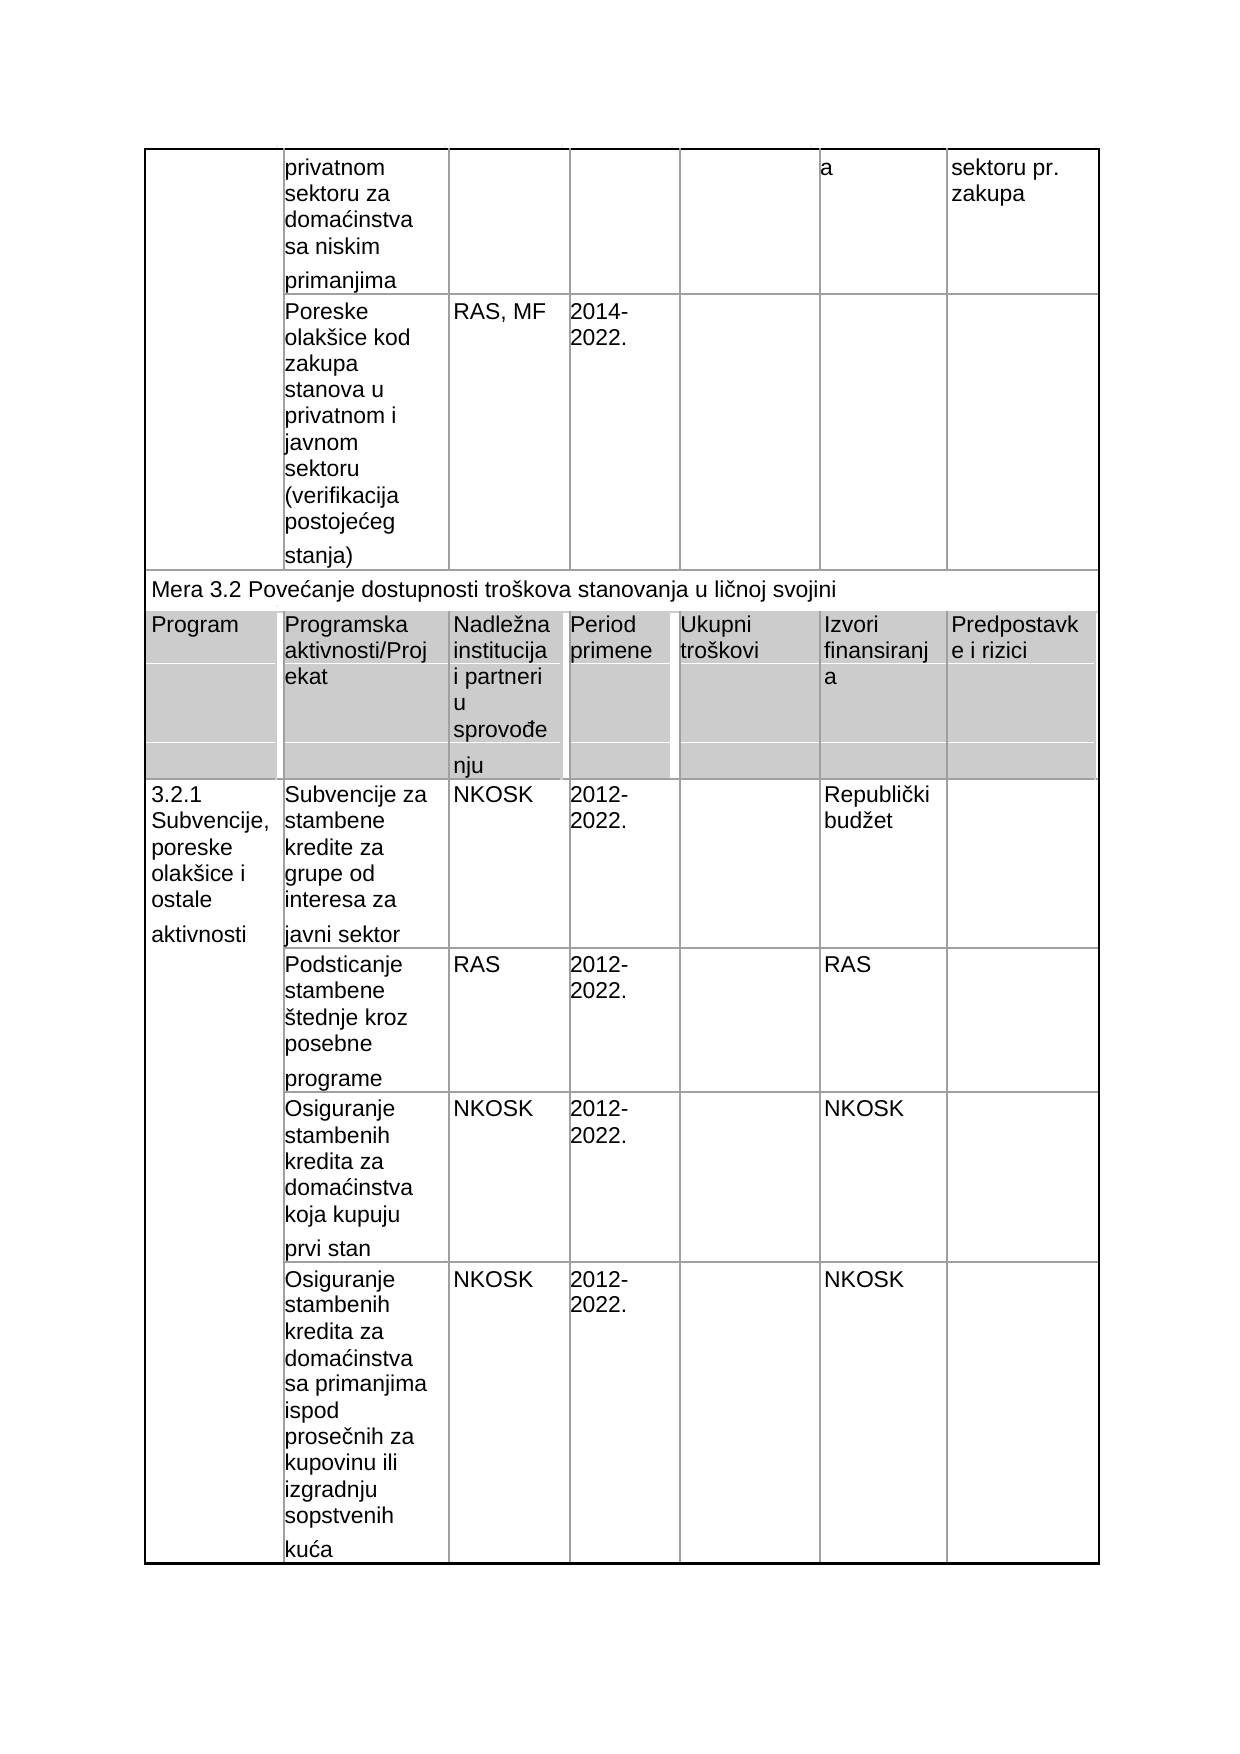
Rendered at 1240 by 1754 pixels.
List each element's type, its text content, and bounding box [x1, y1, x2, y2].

table_cell [276, 377, 283, 403]
table_cell sektoru [285, 456, 448, 482]
table_cell [680, 602, 820, 611]
table_cell [561, 324, 569, 350]
table_cell [151, 324, 276, 350]
table_cell [151, 602, 276, 611]
table_cell [453, 535, 561, 568]
table_cell [681, 377, 819, 403]
table_cell [146, 1201, 151, 1227]
table_cell [276, 180, 283, 207]
table_cell [681, 1424, 819, 1450]
table_cell [146, 637, 151, 663]
table_cell prosečnih za [285, 1424, 448, 1450]
table_cell [951, 1174, 1095, 1201]
table_cell zakupa [285, 350, 448, 377]
table_cell [670, 602, 680, 611]
table_cell [277, 664, 283, 690]
table_cell Period [571, 613, 670, 637]
table_cell [951, 949, 1095, 978]
table_cell primanjima [285, 259, 448, 293]
table_cell [561, 913, 569, 947]
table_cell aktivnosti/Proj [285, 637, 448, 663]
table_cell [951, 207, 1095, 233]
table_cell [146, 1503, 151, 1529]
table_cell [276, 259, 283, 293]
table_cell [681, 509, 819, 535]
table_cell Podsticanje [285, 949, 448, 978]
table_cell u [453, 690, 560, 716]
table_cell [453, 377, 561, 403]
table_cell [951, 1263, 1095, 1292]
table_cell [670, 509, 679, 535]
table_cell [824, 716, 946, 742]
table_cell [670, 716, 679, 742]
table_cell [670, 637, 679, 663]
table_cell [681, 259, 819, 293]
table_cell [151, 535, 276, 568]
table_cell [561, 978, 569, 1004]
table_cell [146, 860, 151, 887]
table_cell [824, 1476, 946, 1502]
table_header [561, 150, 569, 180]
table_cell [276, 978, 283, 1004]
table_cell [146, 509, 151, 535]
table_cell [453, 403, 561, 429]
table_cell 2012- [571, 949, 670, 978]
table_cell [561, 1292, 569, 1318]
table_cell [670, 664, 679, 690]
table_cell [670, 613, 679, 637]
table_cell kuća [285, 1529, 448, 1562]
table_cell [670, 1201, 679, 1227]
table_cell [571, 509, 670, 535]
table_cell [951, 1424, 1095, 1450]
table_cell [151, 1371, 276, 1397]
table_cell [453, 482, 561, 508]
table_cell [453, 978, 561, 1004]
table_cell [670, 1503, 679, 1529]
table_cell [146, 1450, 151, 1476]
table_cell [670, 1371, 679, 1397]
table_cell [951, 1476, 1095, 1502]
table_cell [681, 207, 819, 233]
table_cell [453, 808, 561, 834]
table_cell [276, 1529, 283, 1562]
table_cell [951, 259, 1095, 293]
table_cell ekat [285, 664, 448, 690]
table_cell [951, 1371, 1095, 1397]
table_header [681, 150, 819, 180]
table_cell [277, 637, 283, 663]
table_cell [561, 1148, 569, 1174]
table_cell 2022. [571, 808, 670, 834]
table_cell Ukupni [681, 613, 819, 637]
table_cell [681, 1503, 819, 1529]
table_cell [571, 716, 670, 742]
table_cell [670, 1093, 679, 1122]
table_cell [453, 180, 561, 207]
table_cell [951, 324, 1095, 350]
table_cell [453, 1397, 561, 1423]
table_cell [146, 377, 151, 403]
table_cell [571, 1174, 670, 1201]
table_cell [151, 1424, 276, 1450]
table_cell [951, 429, 1095, 456]
table_cell grupe od [285, 860, 448, 887]
table_cell [681, 743, 819, 778]
table_cell [951, 403, 1095, 429]
table_cell 3.2.1 [146, 780, 276, 808]
table_cell [561, 1004, 569, 1031]
table_cell [681, 1476, 819, 1502]
table_cell [571, 1057, 670, 1091]
table_cell [146, 456, 151, 482]
table_cell [151, 509, 276, 535]
table_cell [151, 716, 275, 742]
table_cell [453, 1529, 561, 1562]
table_cell [276, 1476, 283, 1502]
table_cell [670, 1263, 679, 1292]
table_cell [681, 690, 819, 716]
table_cell [561, 602, 570, 611]
table_cell [681, 429, 819, 456]
table_cell [951, 860, 1095, 887]
table_cell [824, 834, 946, 860]
table_cell [681, 780, 819, 808]
table_cell [146, 403, 151, 429]
table_header a [821, 150, 946, 180]
table_cell [151, 1091, 276, 1122]
table_cell [571, 1004, 670, 1031]
table_cell [453, 350, 561, 377]
table_cell [146, 1122, 151, 1148]
table_cell NKOSK [824, 1263, 946, 1292]
table_cell [276, 1201, 283, 1227]
table_cell [670, 535, 679, 568]
table_cell stambene [285, 808, 448, 834]
table_cell [670, 690, 679, 716]
table_cell [276, 1174, 283, 1201]
table_cell [824, 913, 946, 947]
table_cell [151, 1057, 276, 1091]
table_cell [951, 1057, 1095, 1091]
table_cell institucija [453, 637, 560, 663]
table_cell i partneri [453, 664, 560, 690]
table_cell [951, 1450, 1095, 1476]
table_cell [561, 1201, 569, 1227]
table_header [453, 150, 561, 180]
table_cell Mera 3.2 Povećanje dostupnosti troškova stanovanja u ličnoj svojini [151, 571, 947, 602]
table_cell [824, 324, 946, 350]
table_cell [951, 350, 1095, 377]
table_cell [681, 1174, 819, 1201]
table_cell nju [453, 743, 560, 778]
table_cell [951, 1031, 1095, 1057]
table_cell [276, 1397, 283, 1423]
table_cell [453, 1174, 561, 1201]
table_cell [571, 1450, 670, 1476]
table_cell koja kupuju [285, 1201, 448, 1227]
table_cell [146, 947, 151, 978]
table_cell [453, 1201, 561, 1227]
table_cell [824, 1031, 946, 1057]
table_cell Programska [285, 613, 448, 637]
table_cell domaćinstva [285, 207, 448, 233]
table_cell finansiranj [824, 637, 946, 663]
table_cell [151, 1148, 276, 1174]
table_cell [681, 1057, 819, 1091]
table_cell 2022. [571, 1292, 670, 1318]
table_cell 2012- [571, 1093, 670, 1122]
table_cell [951, 456, 1095, 482]
table_cell [453, 1424, 561, 1450]
table_cell [561, 834, 569, 860]
table_cell [146, 602, 151, 611]
table_cell [146, 1057, 151, 1091]
table_cell 2012- [571, 1263, 670, 1292]
table_cell [276, 1424, 283, 1450]
table_cell [276, 1122, 283, 1148]
table_cell [670, 180, 679, 207]
table_cell [571, 1344, 670, 1371]
table_cell [276, 403, 283, 429]
table_cell (verifikacija [285, 482, 448, 508]
table_cell [453, 1031, 561, 1057]
table_cell poreske [151, 834, 283, 860]
table_cell NKOSK [824, 1093, 946, 1122]
table_cell Nadležna [453, 613, 560, 637]
table_cell [277, 716, 283, 742]
table_cell [561, 1503, 569, 1529]
table_cell [561, 429, 569, 456]
table_header [151, 150, 276, 180]
table_cell [571, 1397, 670, 1423]
table_cell [571, 1371, 670, 1397]
table_cell Subvencije za [285, 780, 448, 808]
table_cell [276, 482, 283, 508]
table_cell [276, 1227, 283, 1261]
table_cell [453, 1004, 561, 1031]
table_cell [276, 1148, 283, 1174]
table_cell [276, 947, 283, 978]
table_cell [453, 834, 561, 860]
table_cell [951, 482, 1095, 508]
table_cell budžet [824, 808, 946, 834]
table_cell [571, 1503, 670, 1529]
table_cell [681, 350, 819, 377]
table_cell [824, 1227, 946, 1261]
table_cell [151, 293, 276, 324]
table_cell [571, 535, 670, 568]
table_cell stanova u [285, 377, 448, 403]
table_cell [453, 1503, 561, 1529]
table_cell [571, 403, 670, 429]
table_cell [561, 1371, 569, 1397]
table_cell [947, 571, 951, 602]
table_cell [951, 743, 1094, 778]
table_cell Osiguranje [285, 1093, 448, 1122]
table_cell postojećeg [285, 509, 448, 535]
table_cell [151, 1031, 276, 1057]
table_cell [570, 602, 670, 611]
table_cell RAS, MF [453, 295, 569, 324]
table_cell javni sektor [285, 913, 448, 947]
table_cell [561, 482, 569, 508]
table_cell [277, 743, 283, 778]
table_cell [276, 509, 283, 535]
table_cell [563, 690, 569, 716]
table_cell [453, 1057, 561, 1091]
table_cell [146, 482, 151, 508]
table_cell [453, 913, 561, 947]
table_cell [146, 429, 151, 456]
table_cell aktivnosti [151, 913, 283, 947]
table_cell [681, 1371, 819, 1397]
table_cell [951, 780, 1095, 808]
table_cell [276, 1344, 283, 1371]
table_cell programe [285, 1057, 448, 1091]
table_cell [276, 233, 283, 259]
table_cell [824, 978, 946, 1004]
table_cell [571, 1318, 670, 1344]
table_cell [151, 743, 275, 778]
table_cell [951, 509, 1095, 535]
table_cell [824, 535, 946, 568]
table_cell [453, 1371, 561, 1397]
table_cell [571, 1148, 670, 1174]
table_cell kupovinu ili [285, 1450, 448, 1476]
table_cell [670, 324, 679, 350]
table_cell [453, 1318, 561, 1344]
table_cell [681, 482, 819, 508]
table_cell [563, 716, 569, 742]
table_cell [563, 613, 569, 637]
table_cell [151, 1397, 276, 1423]
table_cell [951, 913, 1095, 947]
table_cell [670, 1424, 679, 1450]
table_cell stanja) [285, 535, 448, 568]
table_cell RAS [824, 949, 946, 978]
table_cell [670, 913, 679, 947]
table_cell [681, 1122, 819, 1148]
table_cell [670, 350, 679, 377]
table_cell [563, 637, 569, 663]
table_cell [670, 456, 679, 482]
table_cell [670, 1122, 679, 1148]
table_cell [453, 1344, 561, 1371]
table_cell [824, 743, 946, 778]
table_cell [824, 1057, 946, 1091]
table_cell Program [151, 613, 275, 637]
table_cell [571, 1476, 670, 1502]
table_cell [681, 1292, 819, 1318]
table_cell [571, 664, 670, 690]
table_cell [951, 377, 1095, 403]
table_cell [681, 808, 819, 834]
table_cell [276, 602, 284, 611]
table_cell [276, 207, 283, 233]
table_cell [670, 233, 679, 259]
table_cell [681, 1318, 819, 1344]
table_cell [824, 1503, 946, 1529]
table_cell [151, 350, 276, 377]
table_cell [276, 1503, 283, 1529]
table_cell [670, 1318, 679, 1344]
table_cell [681, 403, 819, 429]
table_cell [571, 350, 670, 377]
table_cell [951, 716, 1094, 742]
table_cell [151, 1174, 276, 1201]
table_cell [951, 1344, 1095, 1371]
table_cell [681, 1201, 819, 1227]
table_cell [563, 664, 569, 690]
table_cell [681, 295, 819, 324]
table_cell [146, 233, 151, 259]
table_cell [824, 350, 946, 377]
table_cell [146, 887, 151, 913]
table_cell [681, 913, 819, 947]
table_header sektoru pr. [951, 150, 1098, 180]
table_cell [824, 1529, 946, 1562]
table_cell [276, 1318, 283, 1344]
table_cell [276, 1057, 283, 1091]
table_cell [146, 834, 151, 860]
table_cell [146, 293, 151, 324]
table_cell [951, 978, 1095, 1004]
table_cell [561, 1424, 569, 1450]
table_cell [824, 509, 946, 535]
table_cell prvi stan [285, 1227, 448, 1261]
table_cell [681, 1004, 819, 1031]
table_cell NKOSK [453, 1093, 569, 1122]
table_cell 2012- [571, 780, 670, 808]
table_cell [670, 429, 679, 456]
table_cell [681, 664, 819, 690]
table_cell [824, 1371, 946, 1397]
table_cell olakšice kod [285, 324, 448, 350]
table_cell [146, 978, 151, 1004]
table_cell [151, 180, 276, 207]
table_cell [951, 1292, 1095, 1318]
table_cell NKOSK [453, 780, 569, 808]
table_cell [681, 1397, 819, 1423]
table_cell [670, 1057, 679, 1091]
table_cell [824, 233, 946, 259]
table_cell [670, 1227, 679, 1261]
table_cell [453, 324, 561, 350]
table_cell [561, 403, 569, 429]
table_header privatnom [285, 150, 448, 180]
table_cell [670, 860, 679, 887]
table_cell [277, 613, 283, 637]
table_cell [670, 259, 679, 293]
table_cell Poreske [285, 295, 448, 324]
table_cell [681, 1529, 819, 1562]
table_cell [681, 233, 819, 259]
table_cell [277, 690, 283, 716]
table_cell [571, 1031, 670, 1057]
table_cell sa primanjima [285, 1371, 448, 1397]
table_cell [681, 949, 819, 978]
table_cell [951, 535, 1095, 568]
table_cell 2014- [571, 295, 670, 324]
table_cell [824, 860, 946, 887]
table_cell [151, 233, 276, 259]
table_cell troškovi [681, 637, 819, 663]
table_cell [670, 834, 679, 860]
table_cell [146, 743, 151, 778]
table_cell [453, 233, 561, 259]
table_cell [951, 690, 1094, 716]
table_header [276, 150, 283, 180]
table_cell [824, 1344, 946, 1371]
table_header [146, 150, 151, 180]
table_cell [681, 887, 819, 913]
table_cell [824, 602, 947, 611]
table_cell [276, 780, 283, 808]
table_cell [571, 860, 670, 887]
table_cell [146, 1529, 151, 1562]
table_cell [276, 1371, 283, 1397]
table_cell [146, 913, 151, 947]
table_cell [824, 1292, 946, 1318]
table_cell sopstvenih [285, 1503, 448, 1529]
table_cell [146, 1174, 151, 1201]
table_cell [151, 1476, 276, 1502]
table_cell primene [571, 637, 670, 663]
table_cell interesa za [285, 887, 448, 913]
table_cell [276, 1004, 283, 1031]
table_cell [824, 403, 946, 429]
table_cell [285, 690, 448, 716]
table_cell kredita za [285, 1318, 448, 1344]
table_cell [563, 743, 569, 778]
table_cell [681, 860, 819, 887]
table_cell [670, 403, 679, 429]
table_cell [681, 1344, 819, 1371]
table_cell ostale [151, 887, 283, 913]
table_cell [571, 690, 670, 716]
table_cell [824, 1424, 946, 1450]
table_cell [681, 456, 819, 482]
table_cell [151, 1201, 276, 1227]
table_cell 2022. [571, 324, 670, 350]
table_cell [571, 913, 670, 947]
table_cell [151, 1261, 276, 1292]
table_cell zakupa [951, 180, 1098, 207]
table_cell privatnom i [285, 403, 448, 429]
table_cell [951, 1122, 1095, 1148]
table_cell [453, 887, 561, 913]
table_cell posebne [285, 1031, 448, 1057]
table_cell [151, 429, 276, 456]
table_cell [146, 1397, 151, 1423]
table_cell Izvori [824, 613, 946, 637]
table_cell [681, 535, 819, 568]
table_cell [561, 1227, 569, 1261]
table_cell [824, 295, 946, 324]
table_cell a [824, 664, 946, 690]
table_cell [670, 1529, 679, 1562]
table_cell [151, 664, 275, 690]
table_cell [151, 1122, 276, 1148]
table_cell [951, 295, 1095, 324]
table_cell [571, 887, 670, 913]
table_cell [681, 1148, 819, 1174]
table_cell [146, 716, 151, 742]
table_cell [276, 1091, 283, 1122]
table_cell [571, 456, 670, 482]
table_cell sektoru za [285, 180, 448, 207]
table_cell [681, 180, 819, 207]
table_cell [824, 887, 946, 913]
table_cell [824, 259, 946, 293]
table_cell [453, 429, 561, 456]
table_cell [561, 1529, 569, 1562]
table_cell [951, 1529, 1095, 1562]
table_cell Predpostavk [951, 613, 1094, 637]
table_cell [151, 456, 276, 482]
table_cell [561, 456, 569, 482]
table_cell [146, 1227, 151, 1261]
table_cell [561, 180, 569, 207]
table_cell [146, 664, 151, 690]
table_cell [561, 377, 569, 403]
table_cell [146, 1371, 151, 1397]
table_cell [951, 233, 1095, 259]
table_cell 2022. [571, 1122, 670, 1148]
table_cell [151, 403, 276, 429]
table_cell domaćinstva [285, 1174, 448, 1201]
table_cell [146, 1344, 151, 1371]
table_cell [151, 1344, 276, 1371]
table_cell [824, 377, 946, 403]
table_cell [276, 293, 283, 324]
table_cell [824, 180, 946, 207]
table_cell [151, 1004, 276, 1031]
table_cell [670, 207, 679, 233]
table_cell [276, 1031, 283, 1057]
table_cell [453, 1476, 561, 1502]
table_cell [561, 535, 569, 568]
table_cell [951, 808, 1095, 834]
table_cell [670, 978, 679, 1004]
table_cell [670, 482, 679, 508]
table_cell [151, 207, 276, 233]
table_cell [670, 1004, 679, 1031]
table_cell [824, 456, 946, 482]
table_cell [453, 509, 561, 535]
table_cell [146, 1004, 151, 1031]
table_cell [571, 207, 670, 233]
table_cell Osiguranje [285, 1263, 448, 1292]
table_cell [561, 1122, 569, 1148]
table_cell kredite za [285, 834, 448, 860]
table_cell [571, 1424, 670, 1450]
table_cell [146, 1091, 151, 1122]
table_cell [951, 1148, 1095, 1174]
table_cell [151, 978, 276, 1004]
table_cell izgradnju [285, 1476, 448, 1502]
table_cell [561, 860, 569, 887]
table_cell [561, 887, 569, 913]
table_cell [951, 887, 1095, 913]
table_cell [824, 1450, 946, 1476]
table_cell [951, 1201, 1095, 1227]
table_cell [146, 808, 151, 834]
table_cell [151, 377, 276, 403]
table_cell javnom [285, 429, 448, 456]
table_cell [681, 1450, 819, 1476]
table_cell [146, 1261, 151, 1292]
table_cell [453, 860, 561, 887]
table_cell [453, 1292, 561, 1318]
table_cell Subvencije, [151, 808, 283, 834]
table_cell [146, 1424, 151, 1450]
table_cell [276, 324, 283, 350]
table_cell [276, 1261, 283, 1292]
table_cell [670, 808, 679, 834]
table_cell [561, 1318, 569, 1344]
table_cell [571, 180, 670, 207]
table_cell [670, 1344, 679, 1371]
table_cell [561, 1476, 569, 1502]
table_cell [561, 1344, 569, 1371]
table_cell [151, 690, 275, 716]
table_cell [670, 1476, 679, 1502]
table_cell [824, 1318, 946, 1344]
table_cell [824, 1148, 946, 1174]
table_cell [151, 1227, 276, 1261]
table_cell [146, 535, 151, 568]
table_cell [146, 324, 151, 350]
table_cell [571, 429, 670, 456]
table_cell [146, 690, 151, 716]
table_cell [571, 233, 670, 259]
table_cell [146, 571, 151, 602]
table_cell e i rizici [951, 637, 1094, 663]
table_cell [453, 207, 561, 233]
table_cell [453, 1450, 561, 1476]
table_cell [146, 1318, 151, 1344]
table_cell [670, 1031, 679, 1057]
table_cell [951, 1397, 1095, 1423]
table_cell [453, 1227, 561, 1261]
table_cell [151, 1318, 276, 1344]
table_cell [670, 1148, 679, 1174]
table_cell [453, 1122, 561, 1148]
table_cell [681, 716, 819, 742]
table_cell [670, 1397, 679, 1423]
table_cell [824, 1004, 946, 1031]
table_cell [681, 1227, 819, 1261]
table_cell [276, 350, 283, 377]
table_cell [561, 259, 569, 293]
table_cell [285, 716, 448, 742]
table_cell [951, 1227, 1095, 1261]
table_cell [951, 1503, 1095, 1529]
table_cell [824, 1201, 946, 1227]
table_cell [824, 1122, 946, 1148]
table_cell [681, 978, 819, 1004]
table_cell [276, 535, 283, 568]
table_cell [951, 602, 1095, 611]
table_cell kredita za [285, 1148, 448, 1174]
table_cell 2022. [571, 978, 670, 1004]
table_cell [571, 259, 670, 293]
table_cell [951, 834, 1095, 860]
table_cell [561, 1174, 569, 1201]
table_cell olakšice i [151, 860, 283, 887]
table_cell [151, 947, 276, 978]
table_cell [146, 350, 151, 377]
table_cell [276, 1292, 283, 1318]
table_header [571, 150, 670, 180]
table_cell [146, 259, 151, 293]
table_cell [453, 602, 561, 611]
table_cell [670, 1450, 679, 1476]
table_cell [561, 1031, 569, 1057]
table_cell [571, 377, 670, 403]
table_cell [571, 1227, 670, 1261]
table_cell RAS [453, 949, 569, 978]
table_cell [670, 295, 679, 324]
table_cell stambenih [285, 1122, 448, 1148]
table_cell [681, 1031, 819, 1057]
table_cell [824, 1174, 946, 1201]
table_cell [453, 1148, 561, 1174]
table_cell [146, 180, 151, 207]
table_cell [284, 602, 449, 611]
table_cell Republički [824, 780, 946, 808]
table_cell [951, 571, 1095, 602]
table_cell [670, 949, 679, 978]
table_cell [571, 834, 670, 860]
table_cell [670, 743, 679, 778]
table_cell [453, 456, 561, 482]
table_cell [151, 1529, 276, 1562]
table_cell [951, 664, 1094, 690]
table_cell [561, 350, 569, 377]
table_cell [561, 207, 569, 233]
table_cell stambenih [285, 1292, 448, 1318]
table_cell [571, 1201, 670, 1227]
table_cell [146, 1476, 151, 1502]
table_cell [146, 1031, 151, 1057]
table_cell [561, 808, 569, 834]
table_cell [824, 429, 946, 456]
table_cell [571, 1529, 670, 1562]
table_cell [151, 1503, 276, 1529]
table_cell [681, 1263, 819, 1292]
table_cell [146, 1292, 151, 1318]
table_cell sprovođe [453, 716, 560, 742]
table_cell [670, 377, 679, 403]
table_header [670, 150, 679, 180]
table_cell [151, 1450, 276, 1476]
table_cell [571, 482, 670, 508]
table_cell [824, 690, 946, 716]
table_cell NKOSK [453, 1263, 569, 1292]
table_cell [276, 429, 283, 456]
table_cell [276, 456, 283, 482]
table_cell [951, 1093, 1095, 1122]
table_cell [285, 743, 448, 778]
table_cell [151, 1292, 276, 1318]
table_cell [151, 259, 276, 293]
table_cell domaćinstva [285, 1344, 448, 1371]
table_cell [670, 887, 679, 913]
table_cell stambene [285, 978, 448, 1004]
table_cell ispod [285, 1397, 448, 1423]
table_cell [824, 482, 946, 508]
table_cell [561, 1397, 569, 1423]
table_cell [670, 780, 679, 808]
table_cell [151, 482, 276, 508]
table_cell [146, 613, 151, 637]
table_cell [681, 1093, 819, 1122]
table_cell [561, 233, 569, 259]
table_cell [681, 324, 819, 350]
table_cell [561, 1057, 569, 1091]
table_cell štednje kroz [285, 1004, 448, 1031]
table_cell [276, 1450, 283, 1476]
table_cell [951, 1318, 1095, 1344]
table_cell [151, 637, 275, 663]
table_cell [951, 1004, 1095, 1031]
table_cell [146, 1148, 151, 1174]
table_cell sa niskim [285, 233, 448, 259]
table_cell [571, 743, 670, 778]
table_cell [561, 1450, 569, 1476]
table_cell [824, 1397, 946, 1423]
table_cell [453, 259, 561, 293]
table_cell [670, 1174, 679, 1201]
table_cell [824, 207, 946, 233]
table_cell [561, 509, 569, 535]
table_cell [670, 1292, 679, 1318]
table_cell [146, 207, 151, 233]
table_cell [681, 834, 819, 860]
